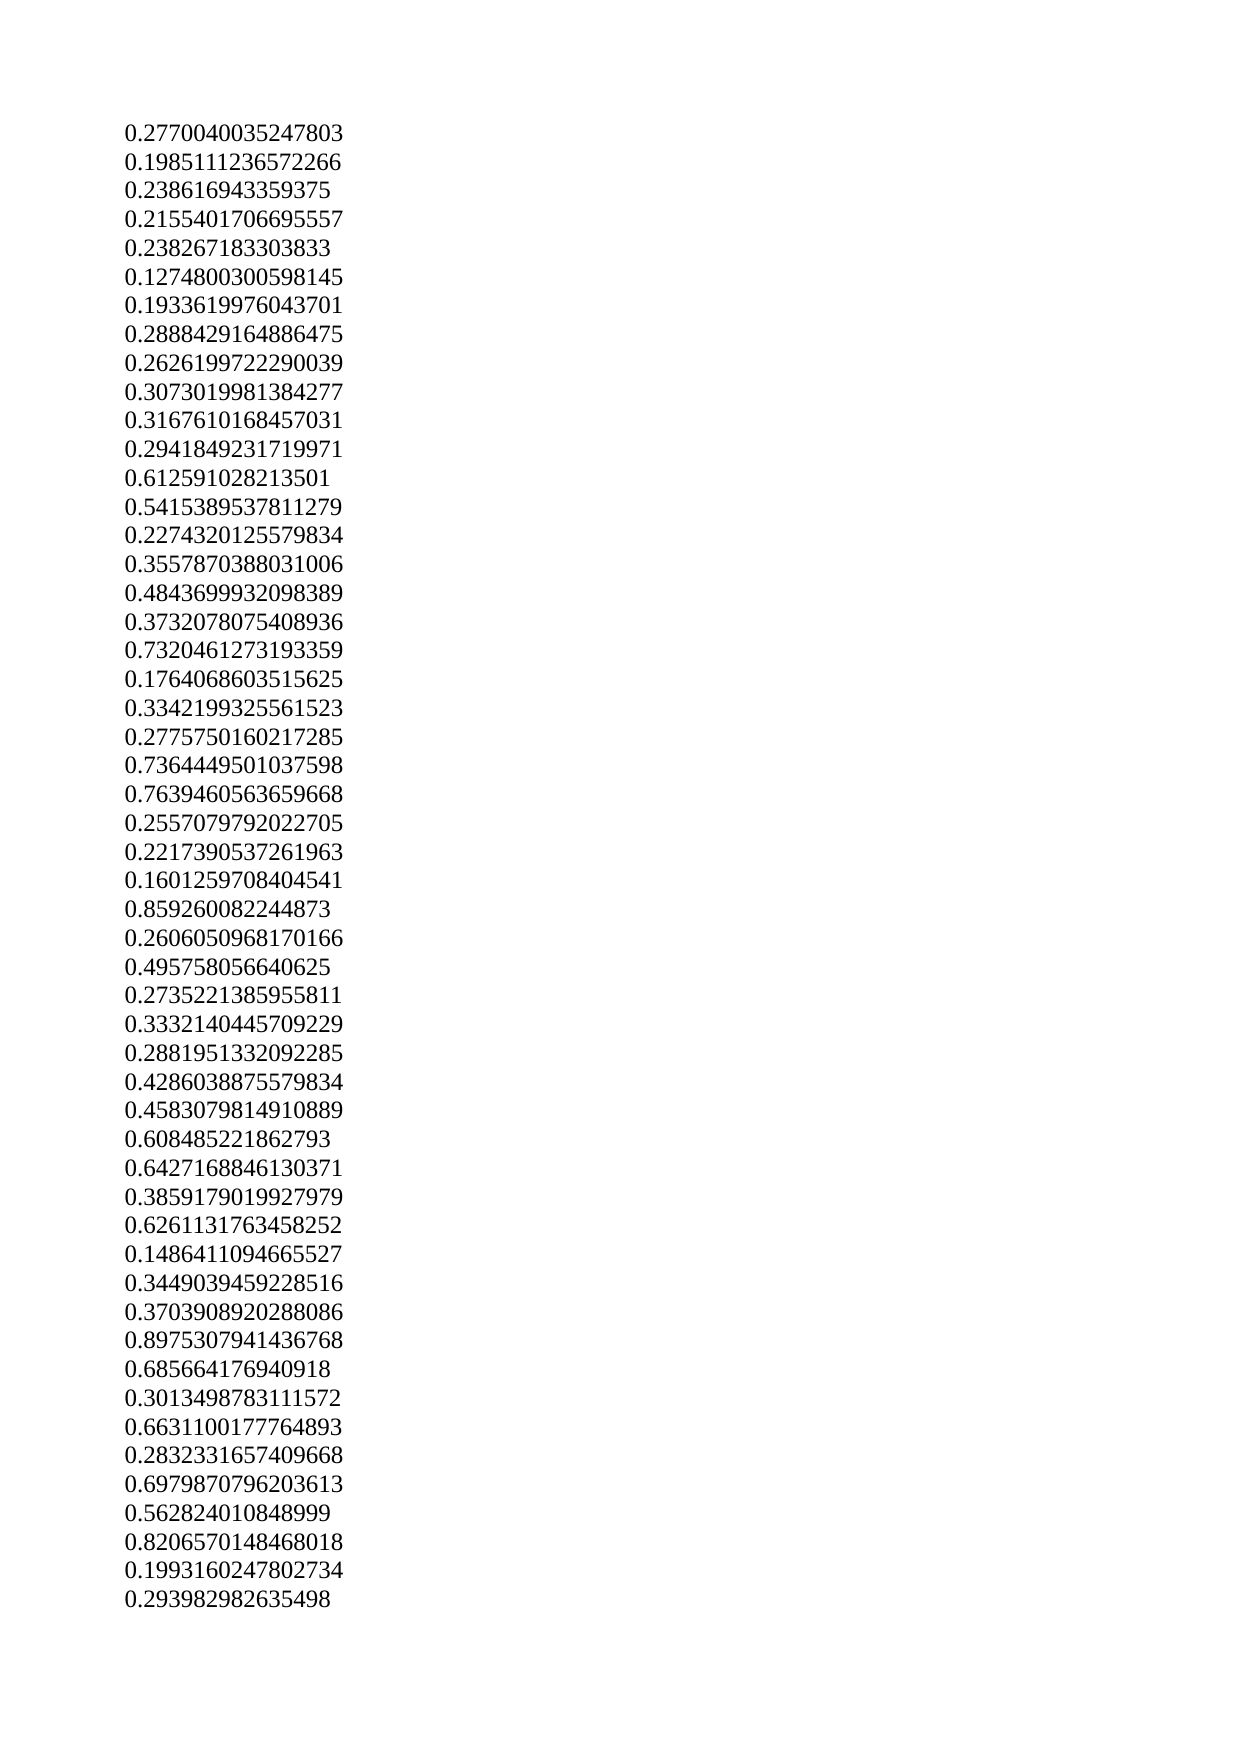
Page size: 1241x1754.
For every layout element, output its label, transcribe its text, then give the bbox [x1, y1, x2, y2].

text 0.4286038875579834 [118, 1067, 1122, 1096]
text 0.495758056640625 [118, 952, 1122, 981]
text 0.1985111236572266 [118, 147, 1122, 176]
text 0.2775750160217285 [118, 722, 1122, 751]
text 0.562824010848999 [118, 1498, 1122, 1527]
text 0.3859179019927979 [118, 1182, 1122, 1211]
text 0.5415389537811279 [118, 492, 1122, 521]
text 0.1274800300598145 [118, 262, 1122, 291]
text 0.3332140445709229 [118, 1009, 1122, 1038]
text 0.608485221862793 [118, 1124, 1122, 1153]
text 0.3013498783111572 [118, 1383, 1122, 1412]
text 0.3703908920288086 [118, 1297, 1122, 1326]
text 0.859260082244873 [118, 894, 1122, 923]
text 0.685664176940918 [118, 1354, 1122, 1383]
text 0.4583079814910889 [118, 1096, 1122, 1124]
text 0.2941849231719971 [118, 434, 1122, 463]
text 0.2881951332092285 [118, 1038, 1122, 1067]
text 0.6261131763458252 [118, 1211, 1122, 1239]
text 0.6631100177764893 [118, 1412, 1122, 1441]
text 0.2735221385955811 [118, 981, 1122, 1009]
text 0.2217390537261963 [118, 837, 1122, 866]
text 0.7364449501037598 [118, 751, 1122, 779]
text 0.6427168846130371 [118, 1153, 1122, 1182]
text 0.3073019981384277 [118, 377, 1122, 406]
text 0.8206570148468018 [118, 1527, 1122, 1556]
text 0.6979870796203613 [118, 1469, 1122, 1498]
text 0.7639460563659668 [118, 779, 1122, 808]
text 0.612591028213501 [118, 463, 1122, 492]
text 0.1933619976043701 [118, 291, 1122, 319]
text 0.2770040035247803 [118, 118, 1122, 147]
text 0.1993160247802734 [118, 1556, 1122, 1584]
text 0.3557870388031006 [118, 549, 1122, 578]
text 0.4843699932098389 [118, 578, 1122, 607]
text 0.2155401706695557 [118, 204, 1122, 233]
text 0.3732078075408936 [118, 607, 1122, 636]
text 0.2606050968170166 [118, 923, 1122, 952]
text 0.238616943359375 [118, 176, 1122, 204]
text 0.3449039459228516 [118, 1268, 1122, 1297]
text 0.1601259708404541 [118, 866, 1122, 894]
text 0.3167610168457031 [118, 406, 1122, 434]
text 0.2832331657409668 [118, 1441, 1122, 1469]
text 0.2274320125579834 [118, 521, 1122, 549]
text 0.7320461273193359 [118, 636, 1122, 664]
text 0.2626199722290039 [118, 348, 1122, 377]
text 0.293982982635498 [118, 1584, 1122, 1613]
text 0.1486411094665527 [118, 1239, 1122, 1268]
text 0.2888429164886475 [118, 319, 1122, 348]
text 0.238267183303833 [118, 233, 1122, 262]
text 0.8975307941436768 [118, 1326, 1122, 1354]
text 0.3342199325561523 [118, 693, 1122, 722]
text 0.2557079792022705 [118, 808, 1122, 837]
text 0.1764068603515625 [118, 664, 1122, 693]
